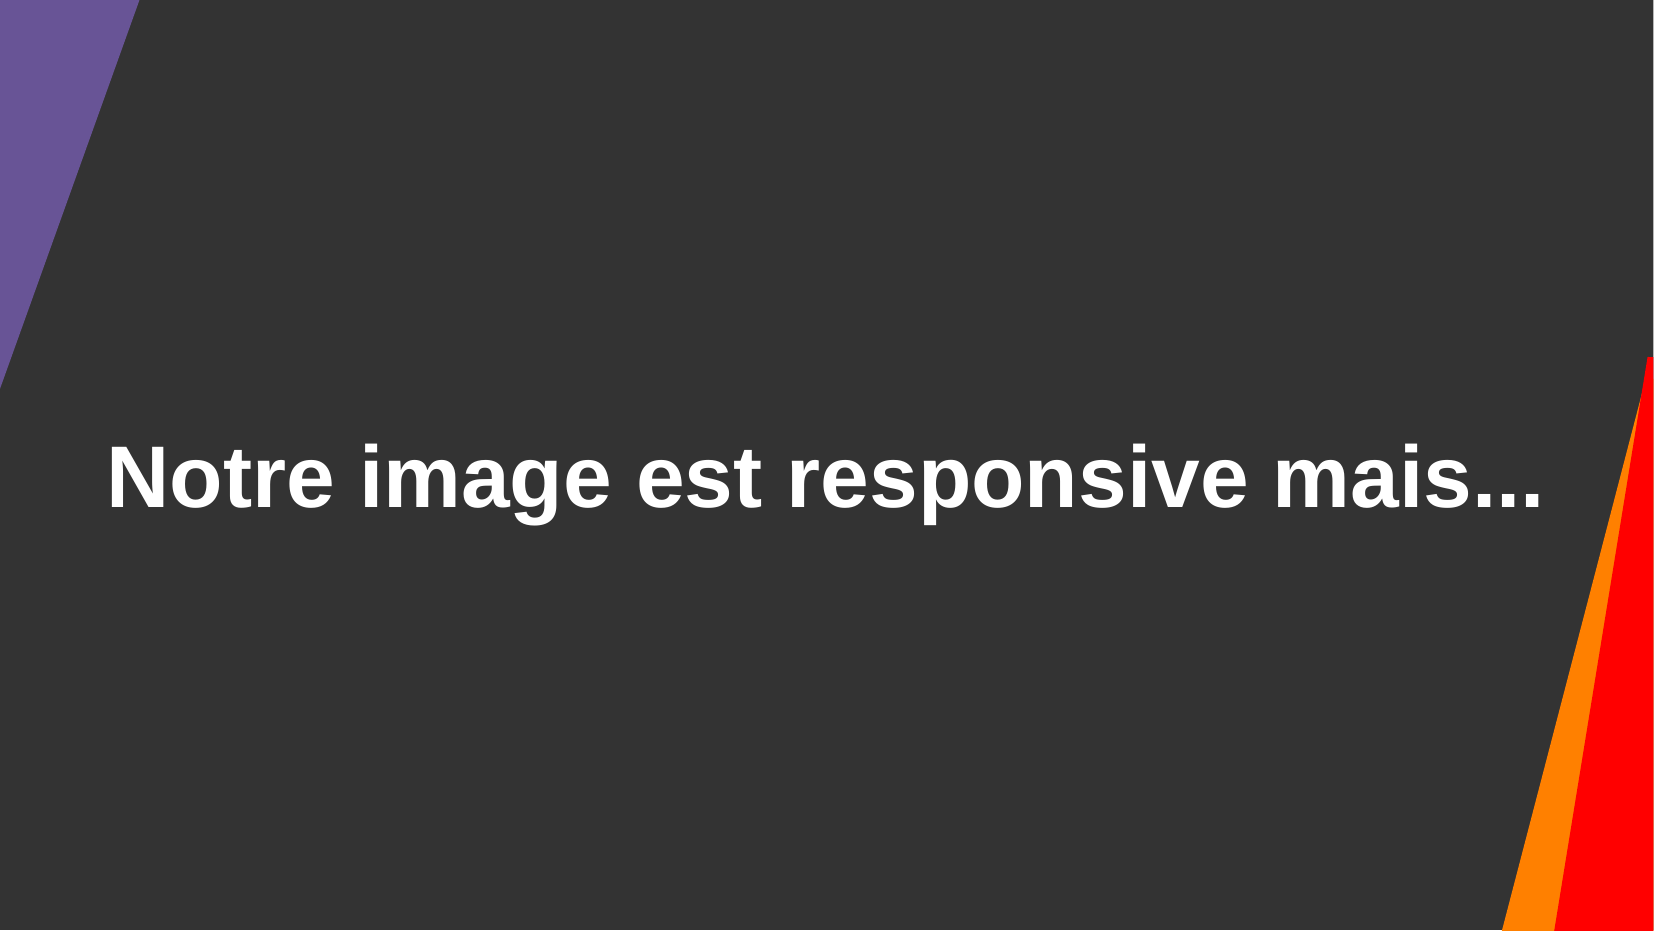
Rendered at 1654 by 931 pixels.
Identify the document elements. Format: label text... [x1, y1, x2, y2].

title Notre image est responsive mais... [31, 428, 1622, 527]
text_box [0, 0, 140, 389]
text_box [1501, 356, 1654, 931]
